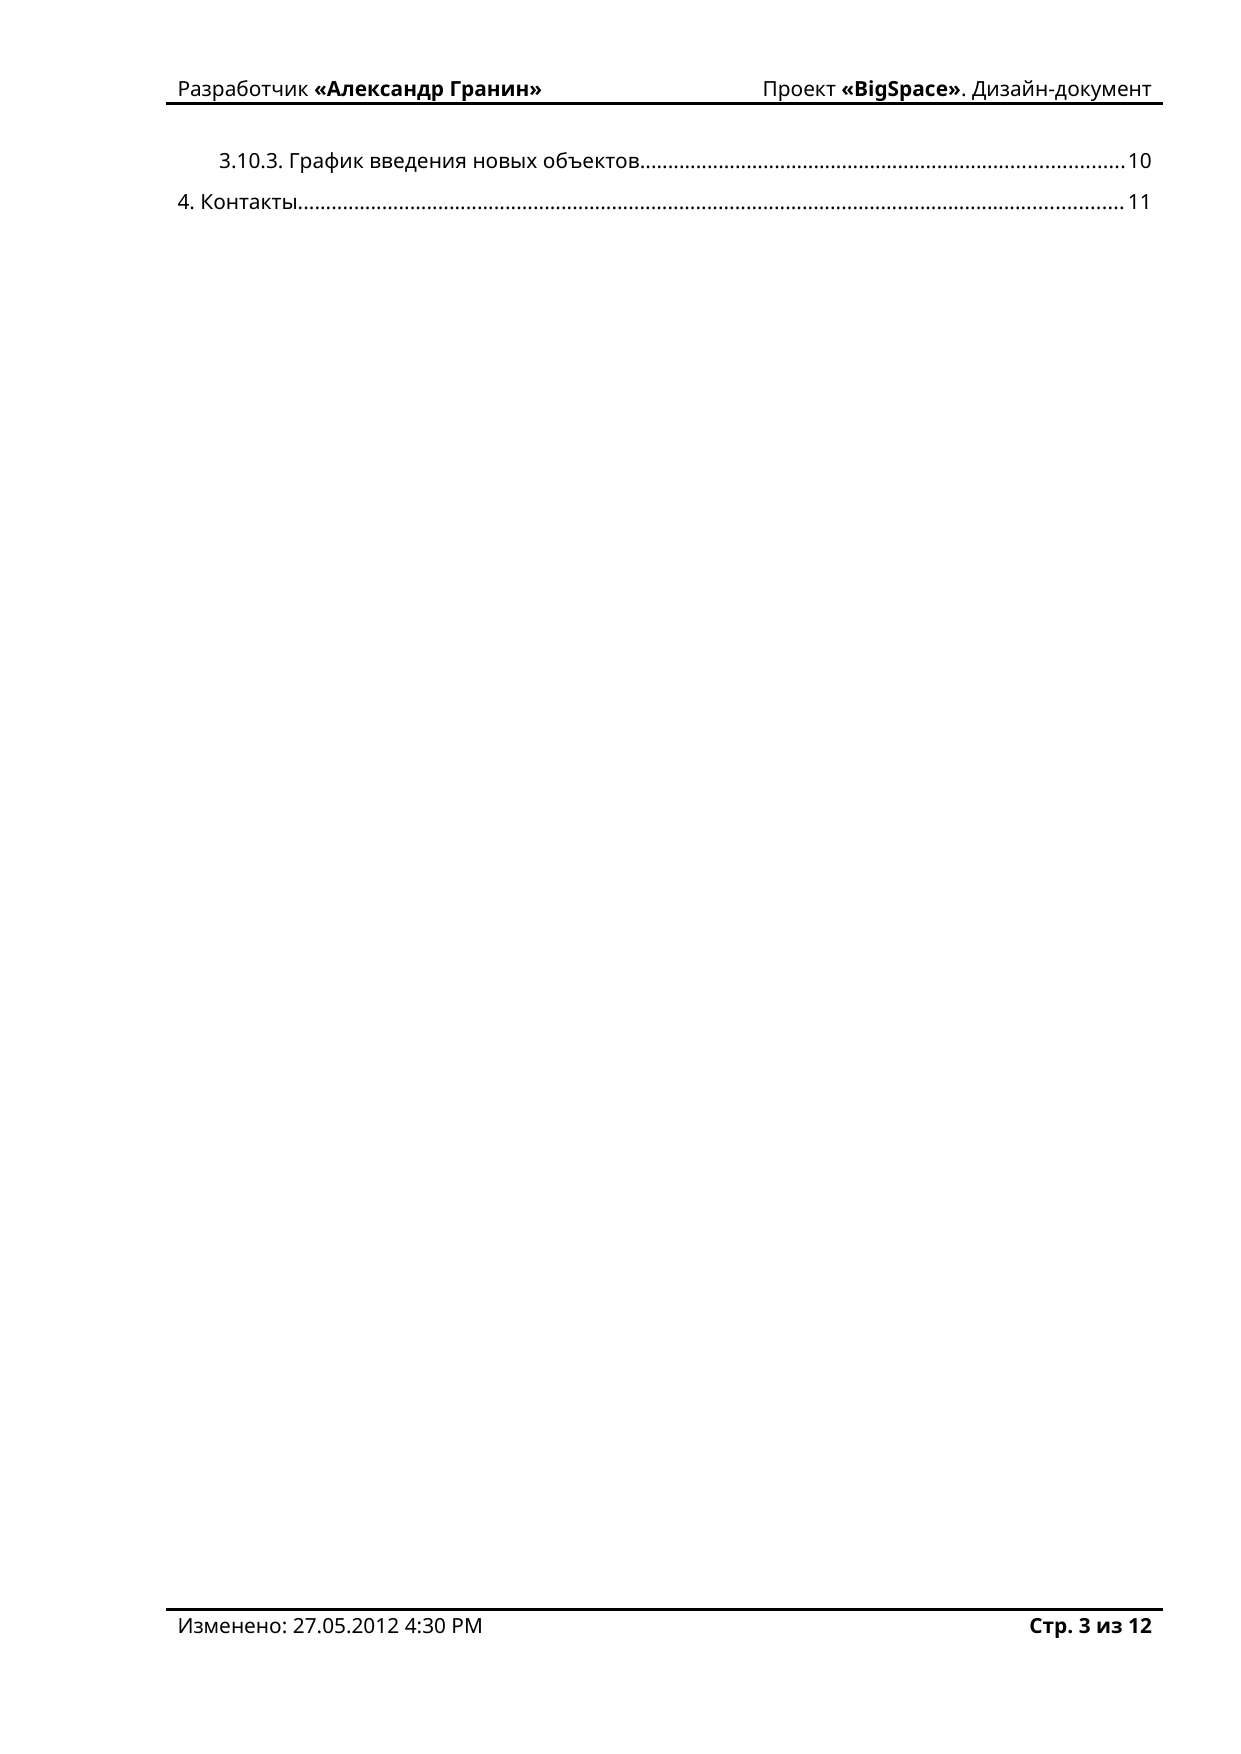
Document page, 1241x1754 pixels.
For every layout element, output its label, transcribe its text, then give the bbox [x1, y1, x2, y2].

text 4. Контакты 11 [177, 187, 1152, 216]
text 3.10.3. График введения новых объектов 10 [219, 146, 1152, 175]
